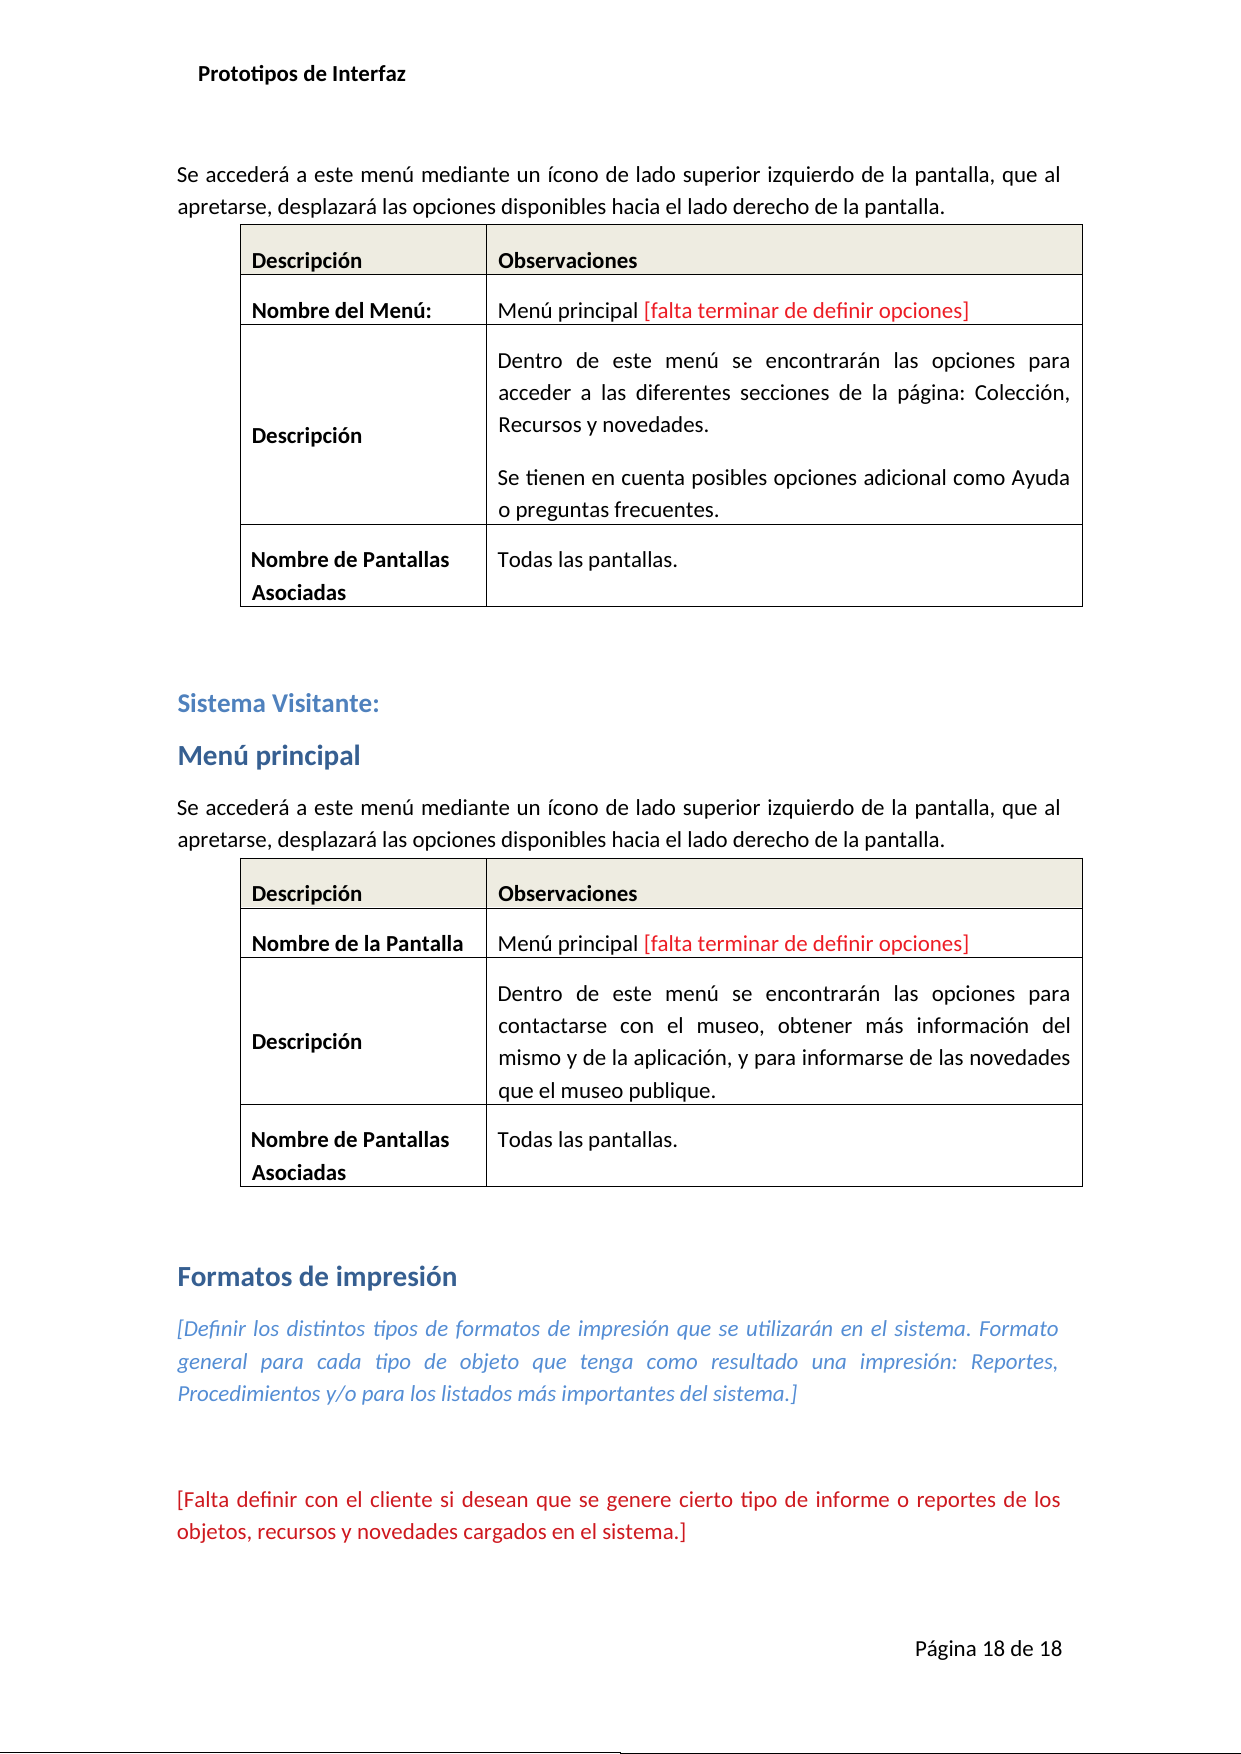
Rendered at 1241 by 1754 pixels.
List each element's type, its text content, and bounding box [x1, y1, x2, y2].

table_cell Dentro de este menú se encontrarán las opciones para contactarse con el museo, obtener más información del mismo y de la aplicación, y para informarse de las novedades que el museo publique. [487, 958, 1082, 1104]
table_cell Menú principal [falta terminar de definir opciones] [487, 909, 1082, 957]
table_cell Todas las pantallas. [487, 1105, 1082, 1186]
table_cell Menú principal [falta terminar de definir opciones] [487, 275, 1082, 324]
table_cell Nombre de Pantallas Asociadas [241, 525, 486, 606]
subtitle Formatos de impresión [177, 1258, 1063, 1294]
table_cell Nombre de la Pantalla [241, 909, 486, 957]
subtitle Sistema Visitante: [177, 686, 1063, 719]
table_cell Dentro de este menú se encontrarán las opciones para acceder a las diferentes secciones de la página: Colección, Recursos y novedades. Se tienen en cuenta posibles opciones adicional como Ayuda o preguntas frecuentes. [487, 325, 1082, 523]
table_cell Descripción [241, 958, 486, 1104]
text Se accederá a este menú mediante un ícono de lado superior izquierdo de la pantalla, que al apretarse, desplazará las opciones disponibles hacia el lado derecho de la pantalla. [177, 793, 1063, 853]
table_header Descripción [241, 225, 486, 274]
table_header Descripción [241, 859, 486, 907]
text [Falta definir con el cliente si desean que se genere cierto tipo de informe o reportes de los objetos, recursos y novedades cargados en el sistema.] [177, 1485, 1063, 1545]
subtitle Menú principal [177, 737, 1063, 772]
table_cell Nombre del Menú: [241, 275, 486, 324]
text [Definir los distintos tipos de formatos de impresión que se utilizarán en el sistema. Formato general para cada tipo de objeto que tenga como resultado una impresión: Reportes, Procedimientos y/o para los listados más importantes del sistema.] [177, 1314, 1063, 1407]
table_cell Todas las pantallas. [487, 525, 1082, 606]
table_header Observaciones [487, 859, 1082, 907]
text Se accederá a este menú mediante un ícono de lado superior izquierdo de la pantalla, que al apretarse, desplazará las opciones disponibles hacia el lado derecho de la pantalla. [177, 160, 1063, 220]
table_cell Descripción [241, 325, 486, 523]
table_header Observaciones [487, 225, 1082, 274]
table_cell Nombre de Pantallas Asociadas [241, 1105, 486, 1186]
